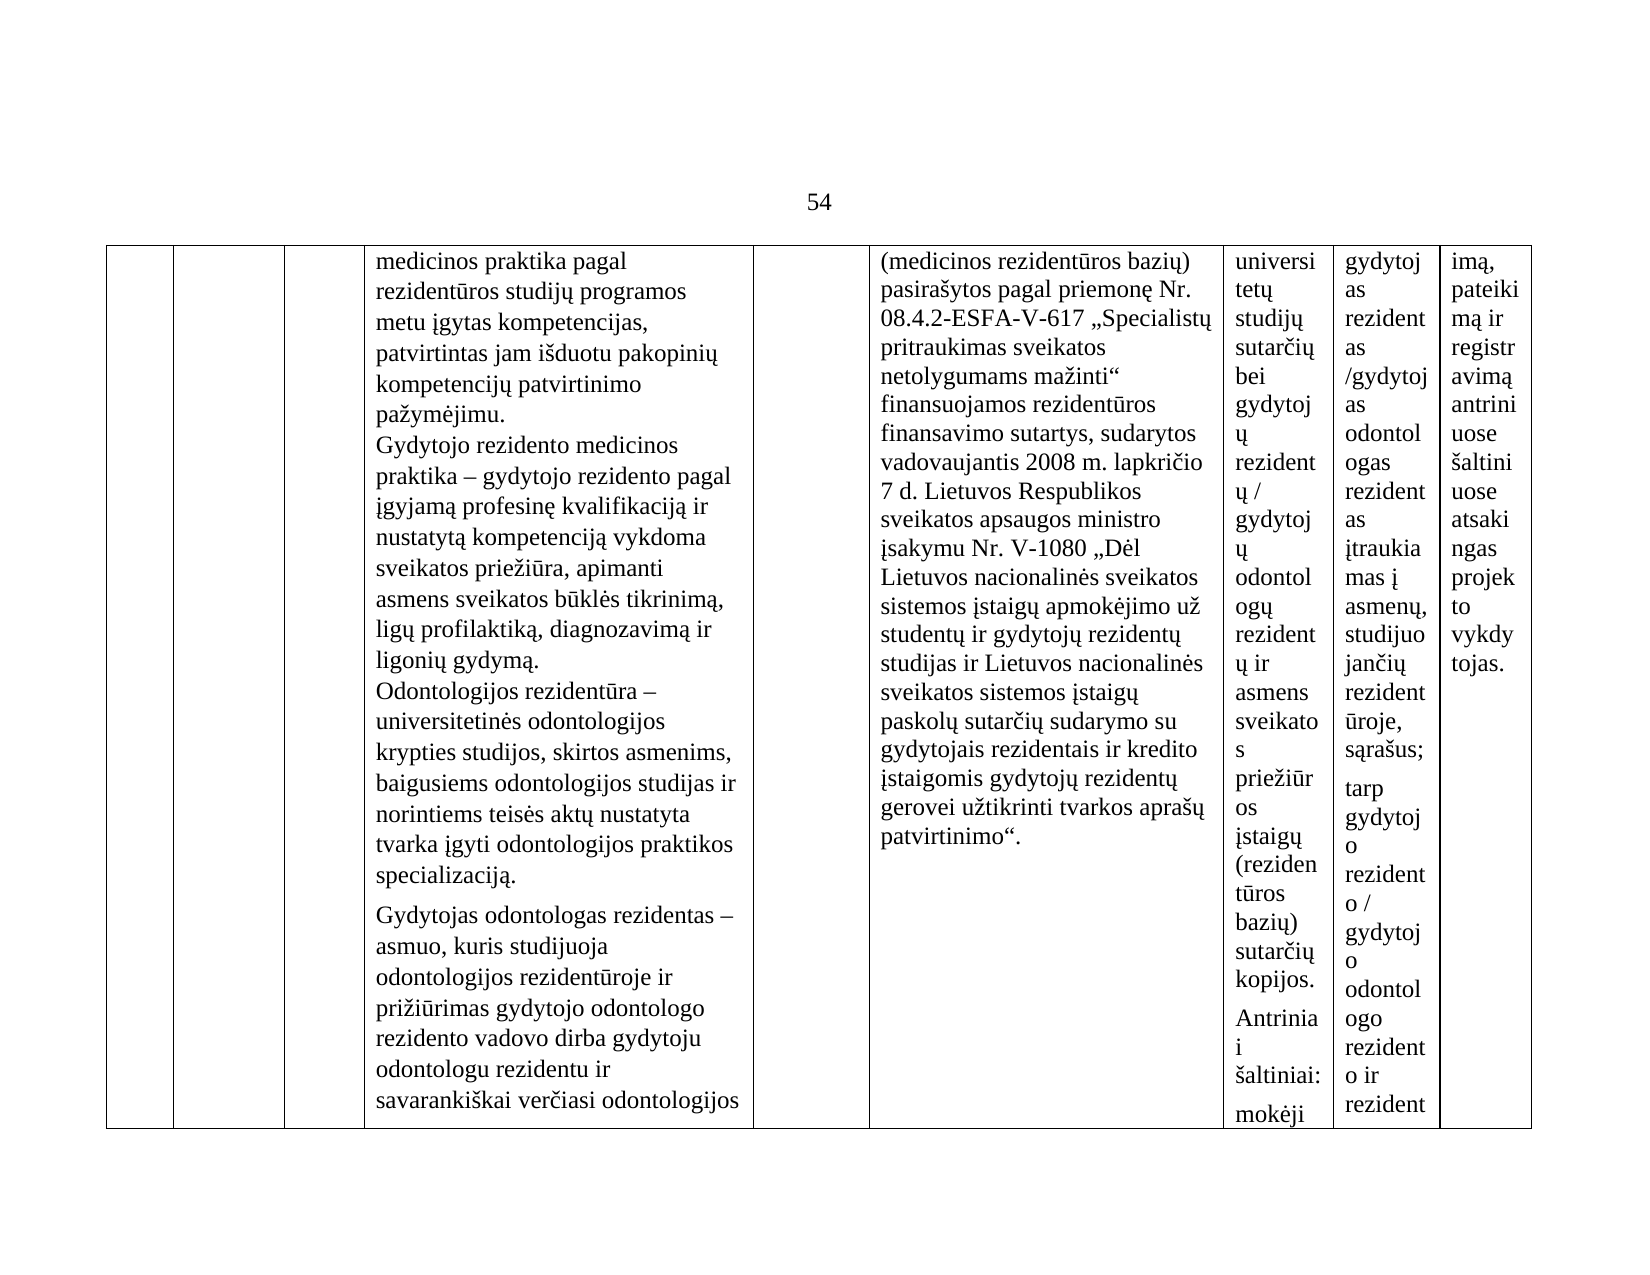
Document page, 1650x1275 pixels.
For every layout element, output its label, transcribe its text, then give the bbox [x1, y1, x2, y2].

table_cell gydytojas rezidentas /gydytojas odontologas rezidentas įtraukiamas į asmenų, studijuojančių rezidentūroje, sąrašus; tarp gydytojo rezidento / gydytojo odontologo rezidento ir rezident [1334, 246, 1439, 1127]
table_cell [107, 246, 173, 1127]
table_cell [174, 246, 284, 1127]
table_cell (medicinos rezidentūros bazių) pasirašytos pagal priemonę Nr. 08.4.2-ESFA-V-617 „Specialistų pritraukimas sveikatos netolygumams mažinti“ finansuojamos rezidentūros finansavimo sutartys, sudarytos vadovaujantis 2008 m. lapkričio 7 d. Lietuvos Respublikos sveikatos apsaugos ministro įsakymu Nr. V-1080 „Dėl Lietuvos nacionalinės sveikatos sistemos įstaigų apmokėjimo už studentų ir gydytojų rezidentų studijas ir Lietuvos nacionalinės sveikatos sistemos įstaigų paskolų sutarčių sudarymo su gydytojais rezidentais ir kredito įstaigomis gydytojų rezidentų gerovei užtikrinti tvarkos aprašų patvirtinimo“. [870, 246, 1223, 1127]
table_cell imą, pateikimą ir registravimą antriniuose šaltiniuose atsakingas projekto vykdytojas. [1441, 246, 1531, 1127]
table_cell [754, 246, 869, 1127]
table_cell medicinos praktika pagal rezidentūros studijų programos metu įgytas kompetencijas, patvirtintas jam išduotu pakopinių kompetencijų patvirtinimo pažymėjimu. Gydytojo rezidento medicinos praktika – gydytojo rezidento pagal įgyjamą profesinę kvalifikaciją ir nustatytą kompetenciją vykdoma sveikatos priežiūra, apimanti asmens sveikatos būklės tikrinimą, ligų profilaktiką, diagnozavimą ir ligonių gydymą. Odontologijos rezidentūra – universitetinės odontologijos krypties studijos, skirtos asmenims, baigusiems odontologijos studijas ir norintiems teisės aktų nustatyta tvarka įgyti odontologijos praktikos specializaciją. Gydytojas odontologas rezidentas –asmuo, kuris studijuoja odontologijos rezidentūroje ir prižiūrimas gydytojo odontologo rezidento vadovo dirba gydytoju odontologu rezidentu ir savarankiškai verčiasi odontologijos [365, 246, 753, 1127]
table_cell [285, 246, 364, 1127]
table_cell universitetų studijų sutarčių bei gydytojų rezidentų / gydytojų odontologų rezidentų ir asmens sveikatos priežiūros įstaigų (rezidentūros bazių) sutarčių kopijos. Antriniai šaltiniai: mokėji [1224, 246, 1333, 1127]
